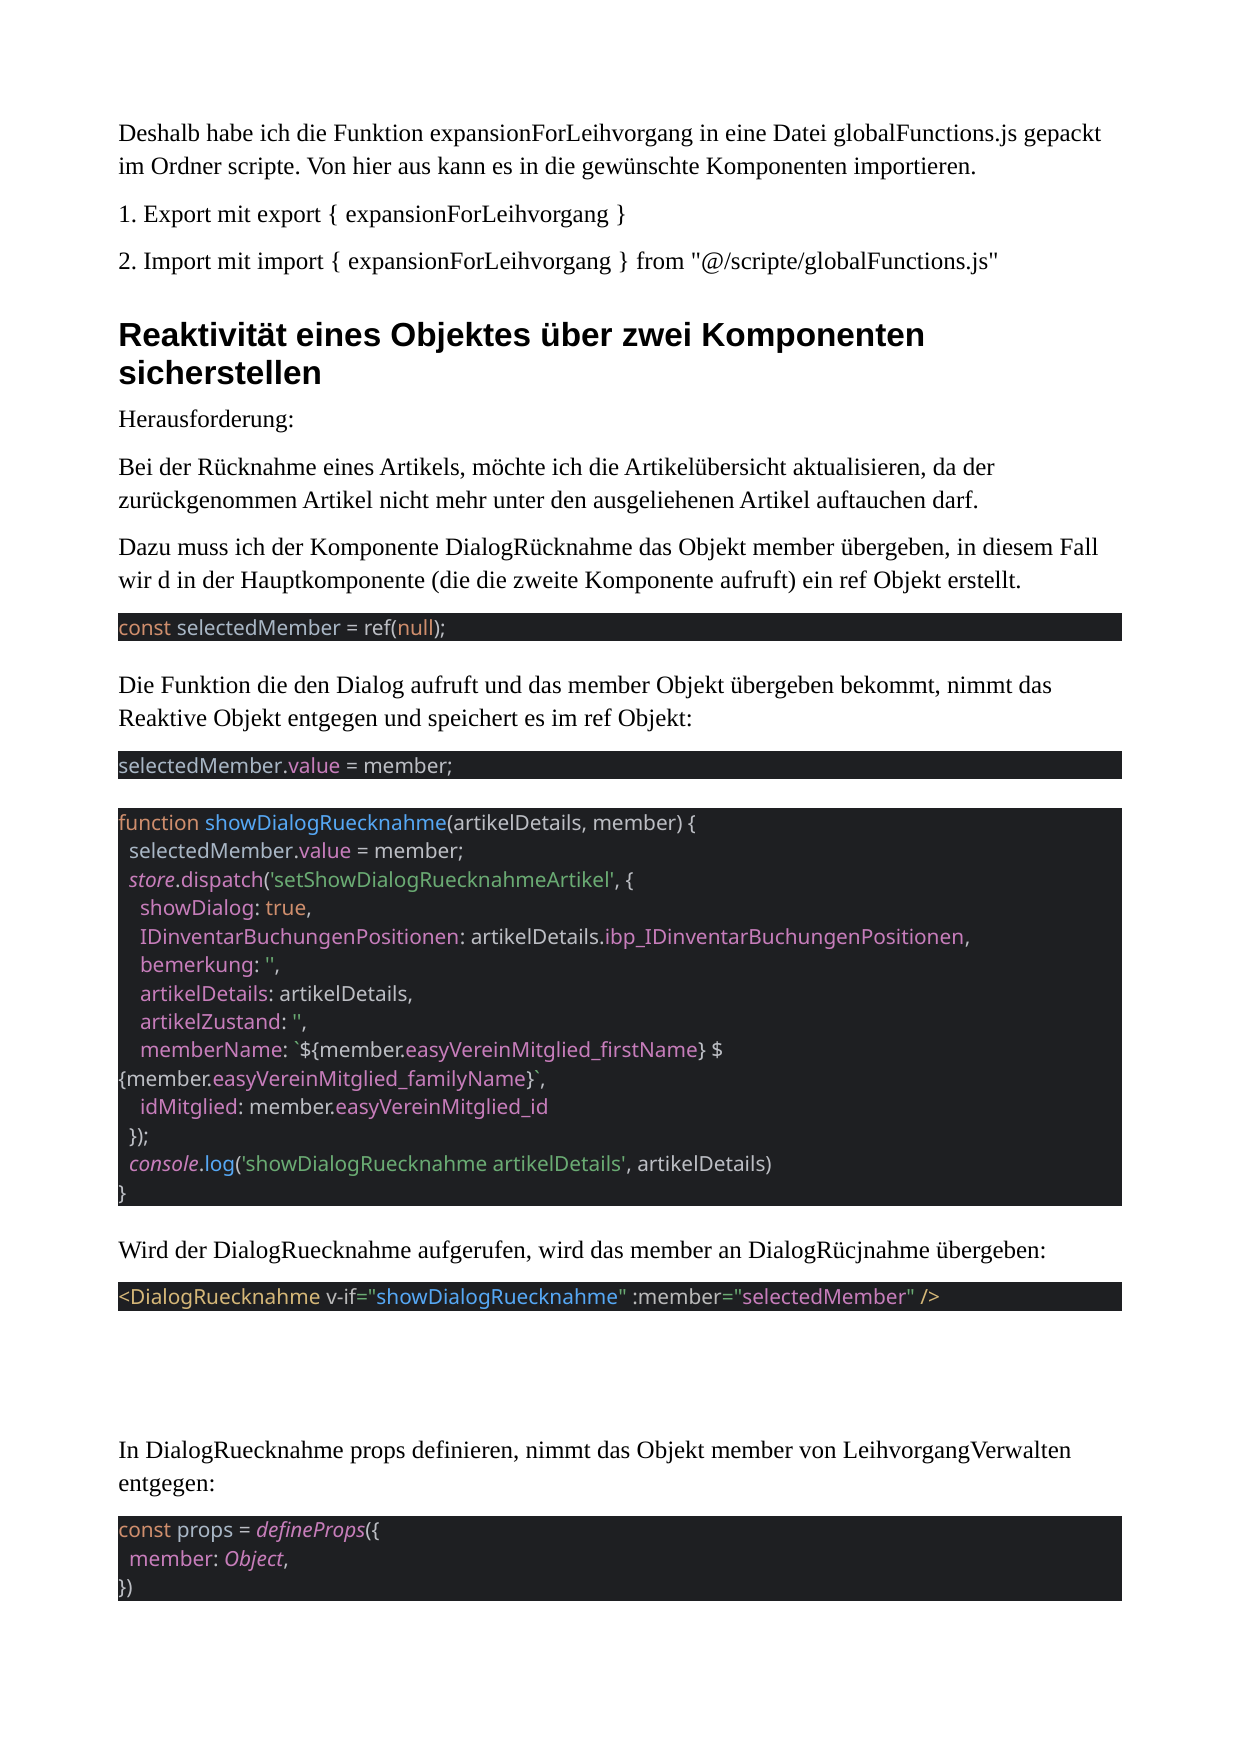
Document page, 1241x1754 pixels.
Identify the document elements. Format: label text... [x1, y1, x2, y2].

text function showDialogRuecknahme(artikelDetails, member) { selectedMember.value = member; store.dispatch('setShowDialogRuecknahmeArtikel', { showDialog: true, IDinventarBuchungenPositionen: artikelDetails.ibp_IDinventarBuchungenPositionen, bemerkung: '', artikelDetails: artikelDetails, artikelZustand: '', memberName: `${member.easyVereinMitglied_firstName} ${member.easyVereinMitglied_familyName}`, idMitglied: member.easyVereinMitglied_id }); console.log('showDialogRuecknahme artikelDetails', artikelDetails) } [118, 808, 1122, 1206]
text Deshalb habe ich die Funktion expansionForLeihvorgang in eine Datei globalFunctions.js gepackt im Ordner scripte. Von hier aus kann es in die gewünschte Komponenten importieren. [118, 118, 1122, 180]
text Die Funktion die den Dialog aufruft und das member Objekt übergeben bekommt, nimmt das Reaktive Objekt entgegen und speichert es im ref Objekt: [118, 670, 1122, 732]
subtitle Reaktivität eines Objektes über zwei Komponenten sicherstellen [118, 315, 1122, 392]
text <DialogRuecknahme v-if="showDialogRuecknahme" :member="selectedMember" /> [118, 1282, 1122, 1311]
text 2. Import mit import { expansionForLeihvorgang } from "@/scripte/globalFunctions.js" [118, 246, 1122, 275]
text const props = defineProps({ member: Object, }) [118, 1516, 1122, 1601]
text const selectedMember = ref(null); [118, 613, 1122, 641]
text selectedMember.value = member; [118, 751, 1122, 779]
text 1. Export mit export { expansionForLeihvorgang } [118, 199, 1122, 227]
text Wird der DialogRuecknahme aufgerufen, wird das member an DialogRücjnahme übergeben: [118, 1235, 1122, 1264]
text In DialogRuecknahme props definieren, nimmt das Objekt member von LeihvorgangVerwalten entgegen: [118, 1435, 1122, 1497]
text Dazu muss ich der Komponente DialogRücknahme das Objekt member übergeben, in diesem Fall wir d in der Hauptkomponente (die die zweite Komponente aufruft) ein ref Objekt erstellt. [118, 532, 1122, 594]
text Herausforderung: [118, 404, 1122, 433]
text Bei der Rücknahme eines Artikels, möchte ich die Artikelübersicht aktualisieren, da der zurückgenommen Artikel nicht mehr unter den ausgeliehenen Artikel auftauchen darf. [118, 452, 1122, 513]
